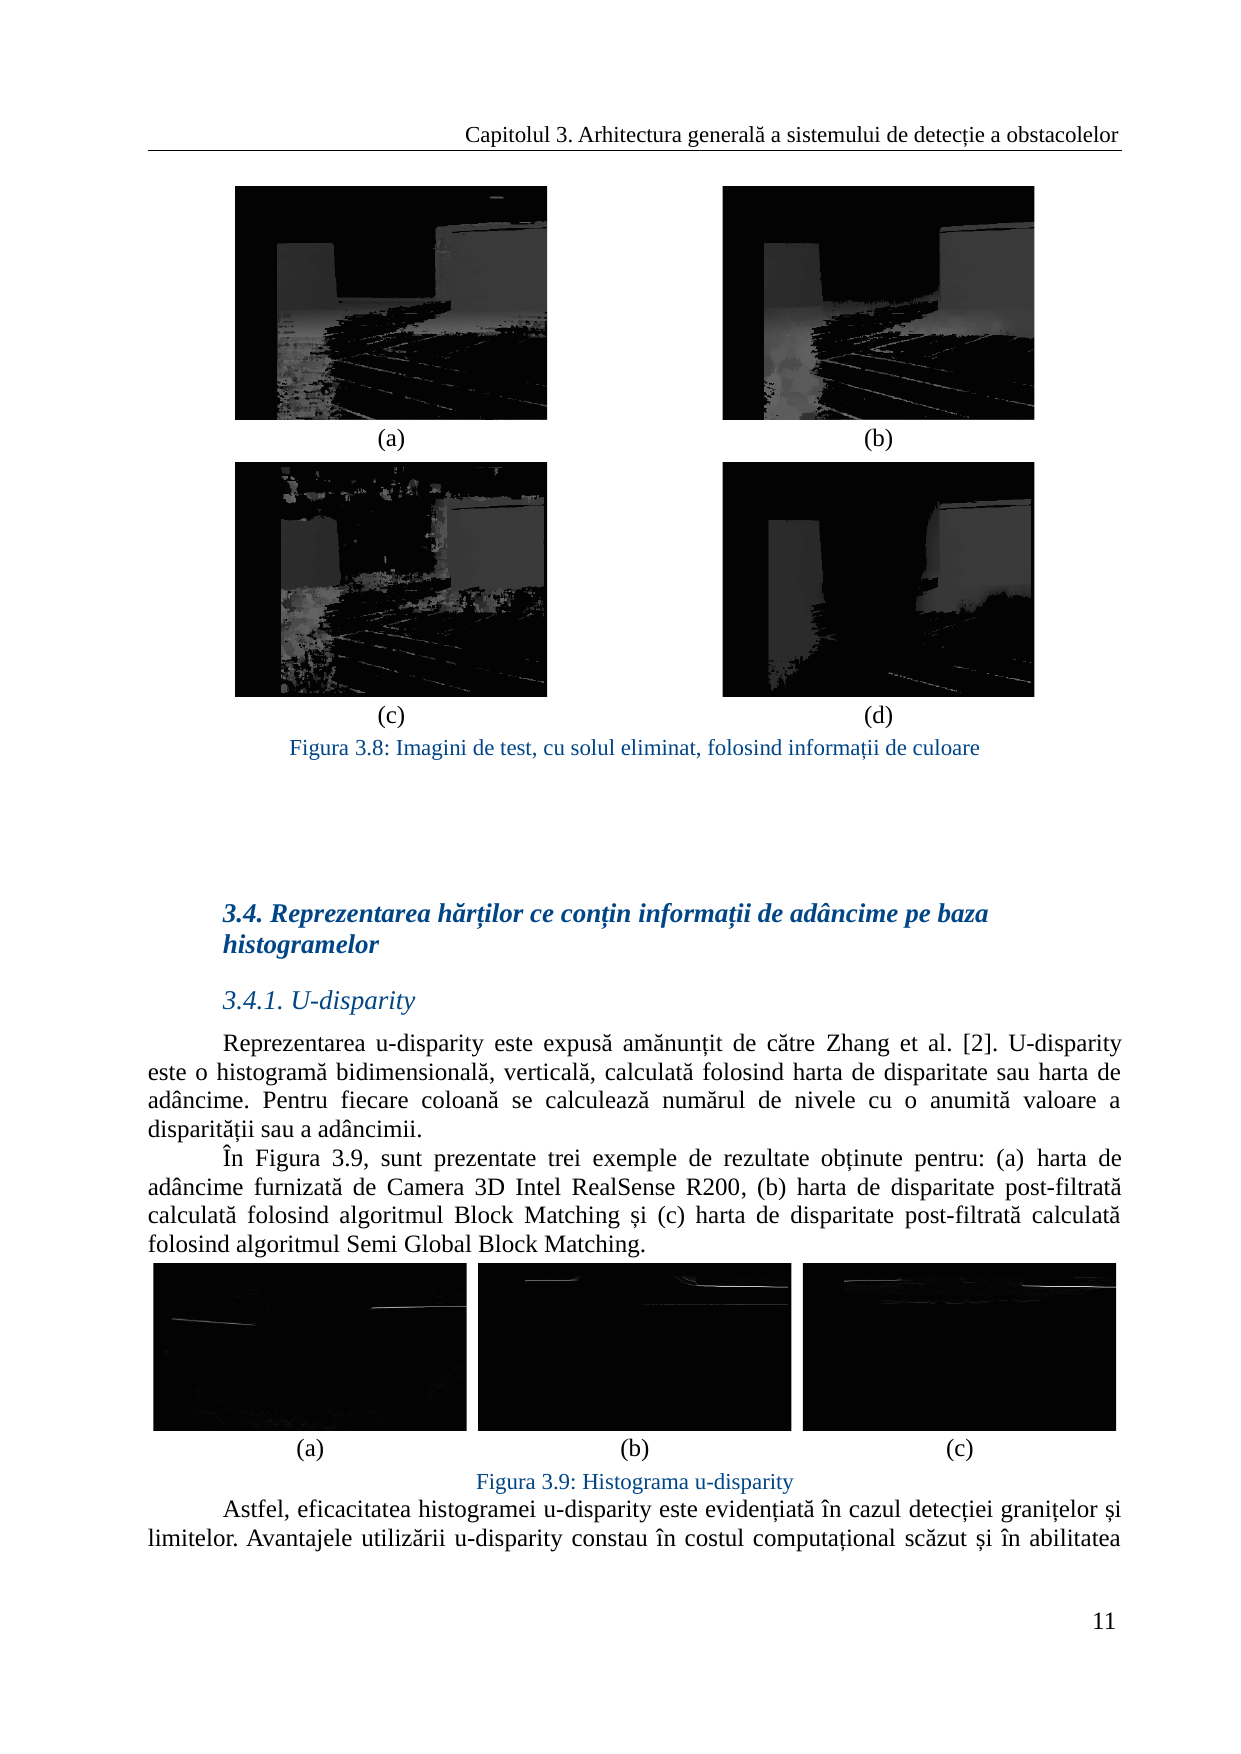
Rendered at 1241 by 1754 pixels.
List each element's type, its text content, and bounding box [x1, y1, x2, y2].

picture [478, 1263, 792, 1431]
picture [722, 462, 1035, 697]
table_header (a) [148, 180, 635, 457]
picture [153, 1263, 467, 1431]
text Astfel, eficacitatea histogramei u-disparity este evidențiată în cazul detecției granițelor și limitelor. Avantajele utilizării u-disparity constau în costul computațional scăzut și în abilitatea [148, 1494, 1122, 1552]
subtitle Reprezentarea hărților ce conțin informații de adâncime pe baza histogramelor [223, 897, 1122, 959]
text În Figura 3.9, sunt prezentate trei exemple de rezultate obținute pentru: (a) harta de adâncime furnizată de Camera 3D Intel RealSense R200, (b) harta de disparitate post-filtrată calculată folosind algoritmul Block Matching și (c) harta de disparitate post-filtrată calculată folosind algoritmul Semi Global Block Matching. [148, 1143, 1122, 1258]
table_header [473, 1258, 797, 1263]
text Figura 3.8: Imagini de test, cu solul eliminat, folosind informații de culoare [148, 734, 1122, 761]
picture [802, 1263, 1117, 1431]
table_cell (c) [148, 457, 635, 734]
text Figura 3.9: Histograma u-disparity [148, 1468, 1122, 1494]
table_header (b) [473, 1264, 797, 1468]
subtitle U-disparity [223, 984, 1122, 1015]
picture [722, 186, 1035, 420]
picture [235, 462, 548, 697]
text Reprezentarea u-disparity este expusă amănunțit de către Zhang et al. [4]. U-disparity este o histogramă bidimensională, verticală, calculată folosind harta de disparitate sau harta de adâncime. Pentru fiecare coloană se calculează numărul de nivele cu o anumită valoare a disparității sau a adâncimii. [148, 1028, 1122, 1143]
table_header (a) [148, 1264, 472, 1468]
table_header (c) [797, 1264, 1122, 1468]
table_header [797, 1258, 1122, 1263]
table_header [148, 1258, 472, 1263]
table_cell (d) [635, 457, 1122, 734]
picture [235, 186, 548, 420]
table_header (b) [635, 180, 1122, 457]
